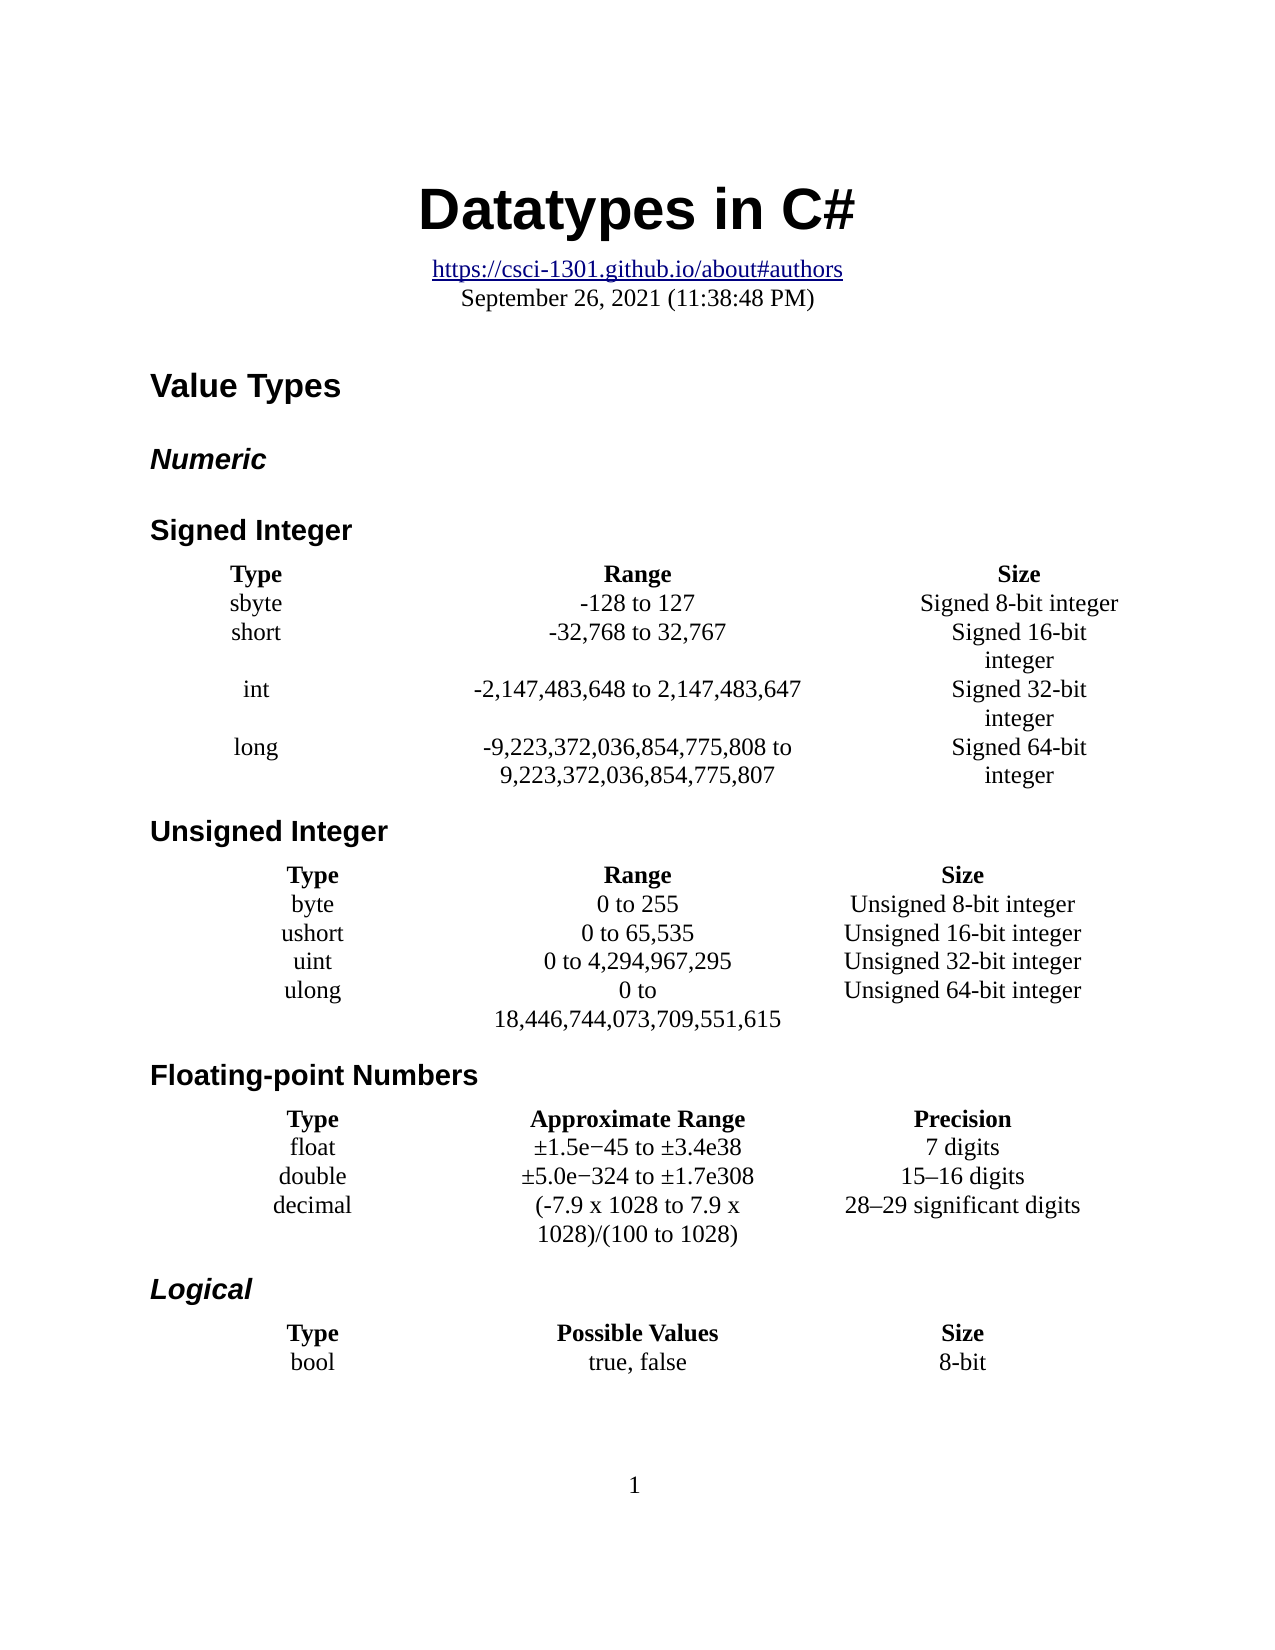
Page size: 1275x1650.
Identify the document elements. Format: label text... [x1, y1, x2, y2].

title Datatypes in C# [150, 175, 1125, 242]
text https://csci-1301.github.io/about#authors [150, 254, 1125, 283]
table_cell true, false [475, 1347, 800, 1376]
table_cell int [150, 674, 362, 732]
table_cell sbyte [150, 588, 362, 617]
table_cell 28–29 significant digits [800, 1190, 1125, 1247]
table_header Precision [800, 1104, 1125, 1132]
table_cell Unsigned 16-bit integer [800, 918, 1125, 946]
table_cell -9,223,372,036,854,775,808 to 9,223,372,036,854,775,807 [362, 732, 913, 789]
table_cell Signed 64-bit integer [913, 732, 1125, 789]
table_header Size [913, 559, 1125, 588]
table_cell Signed 32-bit integer [913, 674, 1125, 732]
table_cell byte [150, 889, 475, 918]
table_cell uint [150, 946, 475, 975]
table_cell ±1.5e−45 to ±3.4e38 [475, 1133, 800, 1161]
table_cell double [150, 1161, 475, 1190]
table_cell bool [150, 1347, 475, 1376]
subtitle Logical [150, 1272, 1125, 1306]
table_header Type [150, 1104, 475, 1132]
table_header Size [800, 860, 1125, 889]
table_cell 0 to 4,294,967,295 [475, 946, 800, 975]
table_cell ushort [150, 918, 475, 946]
subtitle Unsigned Integer [150, 814, 1125, 848]
table_cell 15–16 digits [800, 1161, 1125, 1190]
table_header Range [362, 559, 913, 588]
table_header Possible Values [475, 1319, 800, 1347]
table_cell decimal [150, 1190, 475, 1247]
table_header Type [150, 559, 362, 588]
subtitle Value Types [150, 366, 1125, 404]
text September 26, 2021 (11:38:48 PM) [150, 283, 1125, 312]
table_cell -2,147,483,648 to 2,147,483,647 [362, 674, 913, 732]
table_cell short [150, 617, 362, 674]
table_cell Unsigned 8-bit integer [800, 889, 1125, 918]
subtitle Numeric [150, 442, 1125, 476]
table_cell 8-bit [800, 1347, 1125, 1376]
table_cell (-7.9 x 1028 to 7.9 x 1028)/(100 to 1028) [475, 1190, 800, 1247]
subtitle Floating-point Numbers [150, 1058, 1125, 1091]
table_cell -128 to 127 [362, 588, 913, 617]
table_header Range [475, 860, 800, 889]
table_cell -32,768 to 32,767 [362, 617, 913, 674]
table_header Type [150, 860, 475, 889]
table_cell 0 to 65,535 [475, 918, 800, 946]
table_cell long [150, 732, 362, 789]
table_cell ulong [150, 975, 475, 1033]
table_header Type [150, 1319, 475, 1347]
table_header Size [800, 1319, 1125, 1347]
table_cell Unsigned 32-bit integer [800, 946, 1125, 975]
table_cell Signed 16-bit integer [913, 617, 1125, 674]
table_cell Unsigned 64-bit integer [800, 975, 1125, 1033]
table_cell 0 to 18,446,744,073,709,551,615 [475, 975, 800, 1033]
table_cell 0 to 255 [475, 889, 800, 918]
table_cell ±5.0e−324 to ±1.7e308 [475, 1161, 800, 1190]
table_cell float [150, 1133, 475, 1161]
table_cell 7 digits [800, 1133, 1125, 1161]
subtitle Signed Integer [150, 513, 1125, 547]
table_cell Signed 8-bit integer [913, 588, 1125, 617]
table_header Approximate Range [475, 1104, 800, 1132]
